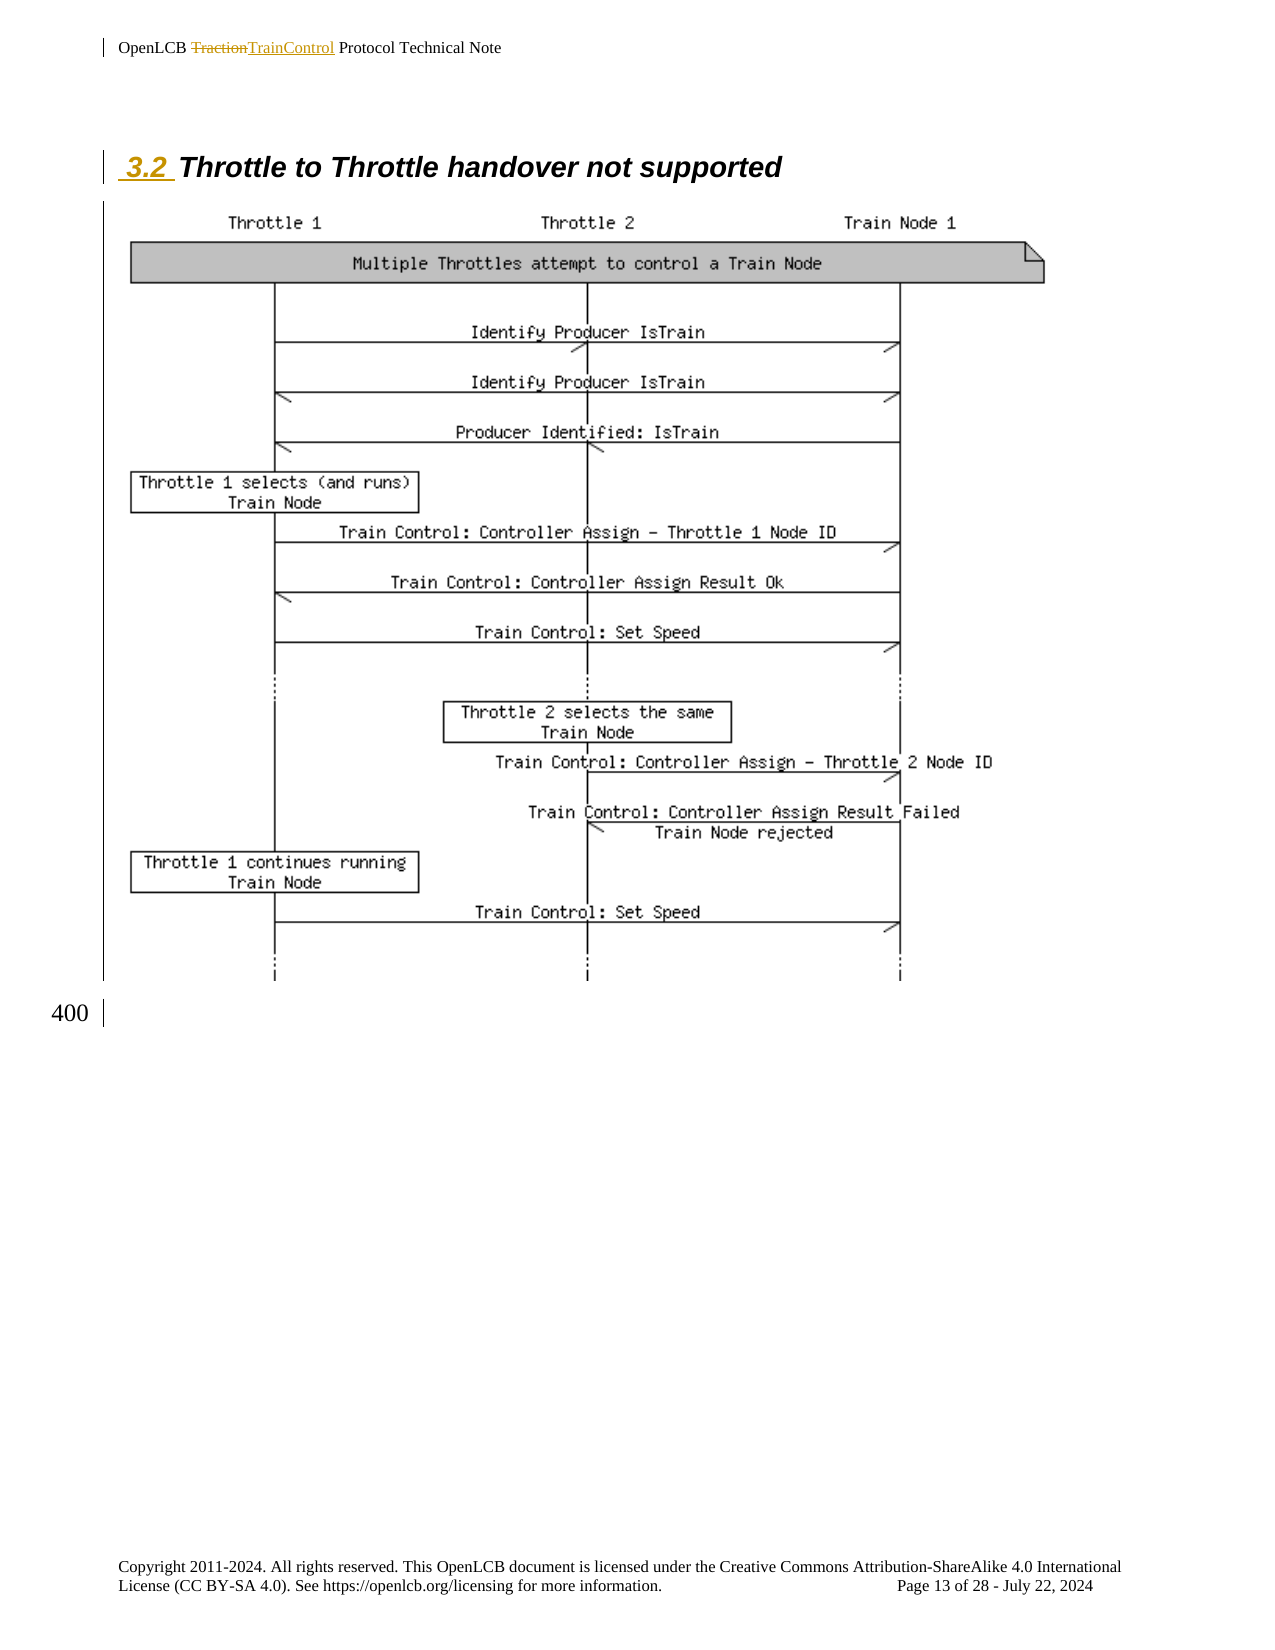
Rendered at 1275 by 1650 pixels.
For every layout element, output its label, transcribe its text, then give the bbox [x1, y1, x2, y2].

picture [118, 201, 1056, 981]
subtitle Throttle to Throttle handover not supported [118, 150, 1157, 183]
